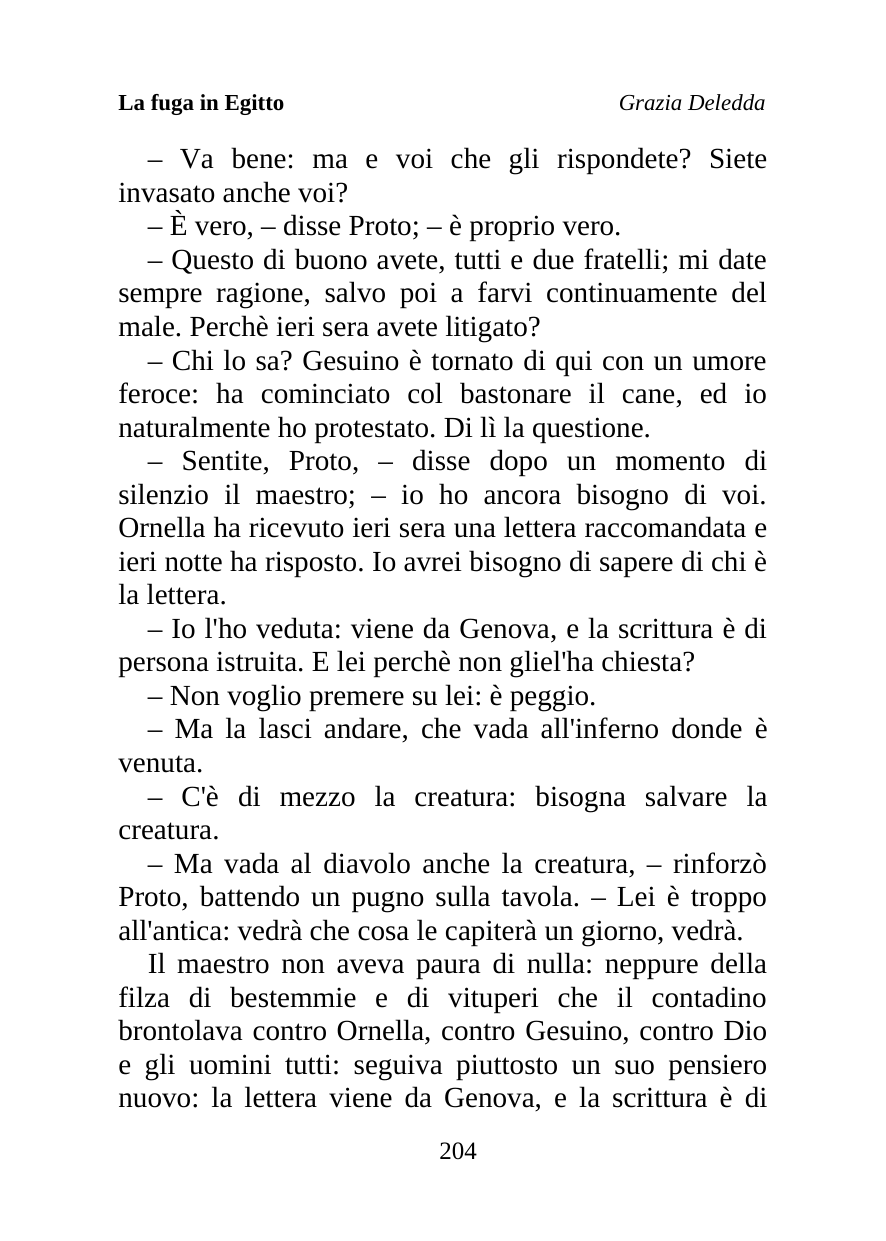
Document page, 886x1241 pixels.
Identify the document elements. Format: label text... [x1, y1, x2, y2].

text – Ma la lasci andare, che vada all'inferno donde è venuta. [118, 712, 768, 779]
text – Va bene: ma e voi che gli rispondete? Siete invasato anche voi? [118, 141, 768, 208]
text – Sentite, Proto, – disse dopo un momento di silenzio il maestro; – io ho ancora bisogno di voi. Ornella ha ricevuto ieri sera una lettera raccomandata e ieri notte ha risposto. Io avrei bisogno di sapere di chi è la lettera. [118, 443, 768, 611]
text – Non voglio premere su lei: è peggio. [118, 678, 768, 712]
text – È vero, – disse Proto; – è proprio vero. [118, 208, 768, 242]
text Il maestro non aveva paura di nulla: neppure della filza di bestemmie e di vituperi che il contadino brontolava contro Ornella, contro Gesuino, contro Dio e gli uomini tutti: seguiva piuttosto un suo pensiero nuovo: la lettera viene da Genova, e la scrittura è di [118, 946, 768, 1114]
text – Io l'ho veduta: viene da Genova, e la scrittura è di persona istruita. E lei perchè non gliel'ha chiesta? [118, 611, 768, 678]
text – Chi lo sa? Gesuino è tornato di qui con un umore feroce: ha cominciato col bastonare il cane, ed io naturalmente ho protestato. Di lì la questione. [118, 343, 768, 443]
text – C'è di mezzo la creatura: bisogna salvare la creatura. [118, 779, 768, 846]
text – Ma vada al diavolo anche la creatura, – rinforzò Proto, battendo un pugno sulla tavola. – Lei è troppo all'antica: vedrà che cosa le capiterà un giorno, vedrà. [118, 846, 768, 946]
text – Questo di buono avete, tutti e due fratelli; mi date sempre ragione, salvo poi a farvi continuamente del male. Perchè ieri sera avete litigato? [118, 242, 768, 343]
